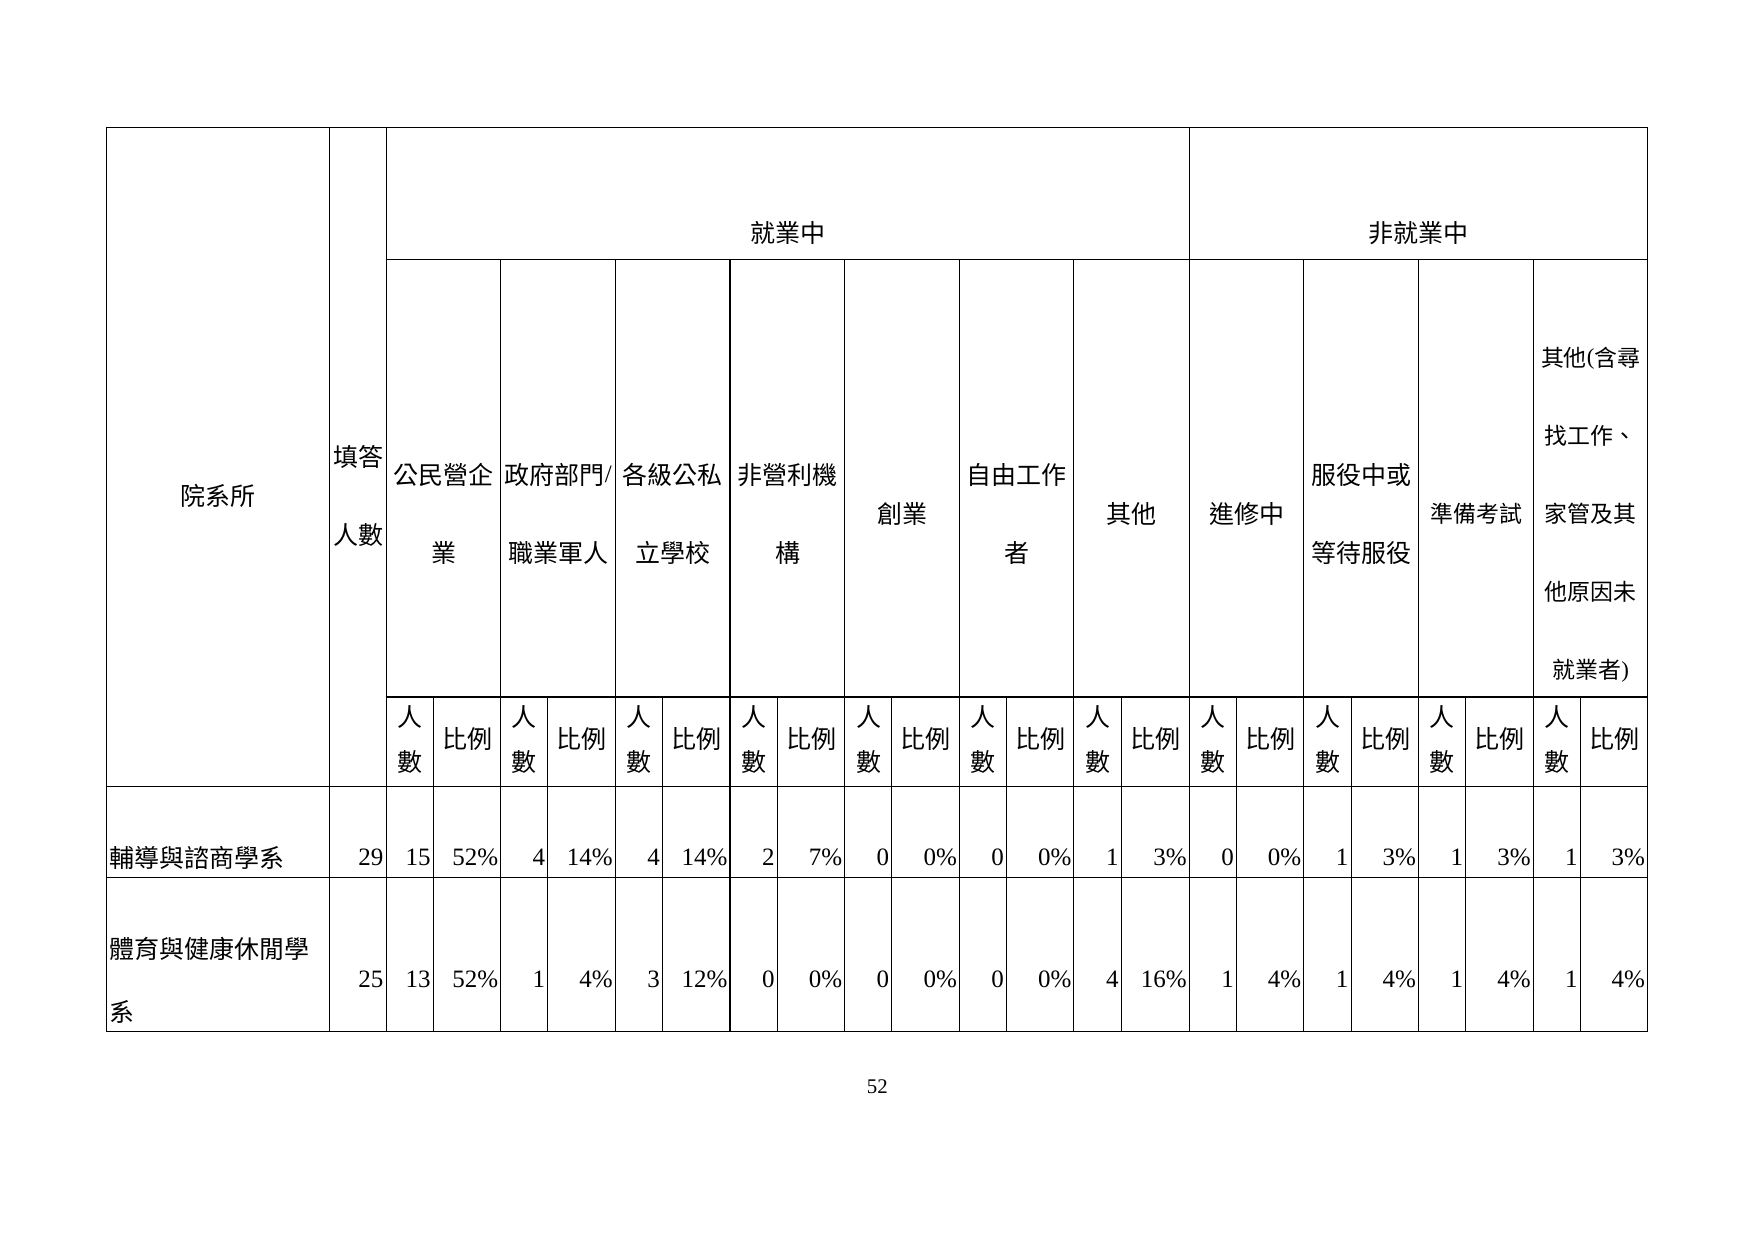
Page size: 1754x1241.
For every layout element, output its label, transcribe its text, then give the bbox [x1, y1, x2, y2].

table_cell 比例 [663, 698, 729, 786]
table_cell 0% [892, 787, 959, 877]
table_cell 3% [1122, 787, 1189, 877]
table_cell 進修中 [1190, 260, 1303, 696]
table_cell 其他(含尋找工作、家管及其他原因未就業者) [1534, 260, 1647, 696]
table_cell 創業 [845, 260, 959, 696]
table_cell 準備考試 [1419, 260, 1533, 696]
table_cell 1 [501, 878, 547, 1031]
table_cell 比例 [778, 698, 844, 786]
table_cell 自由工作者 [960, 260, 1073, 696]
table_cell 52% [434, 878, 500, 1031]
table_cell 0 [1190, 787, 1236, 877]
table_cell 3% [1581, 787, 1647, 877]
table_cell 比例 [1007, 698, 1073, 786]
table_cell 0% [892, 878, 959, 1031]
table_cell 比例 [1237, 698, 1303, 786]
table_cell 4% [1581, 878, 1647, 1031]
table_cell 人數 [1304, 698, 1351, 786]
table_cell 1 [1304, 787, 1351, 877]
table_cell 14% [548, 787, 615, 877]
table_cell 人數 [1534, 698, 1580, 786]
table_cell 人數 [1074, 698, 1121, 786]
table_cell 0 [960, 787, 1006, 877]
table_cell 1 [1190, 878, 1236, 1031]
table_cell 0% [1007, 787, 1073, 877]
table_cell 1 [1074, 787, 1121, 877]
table_cell 輔導與諮商學系 [107, 787, 329, 877]
table_cell 公民營企業 [387, 260, 500, 696]
table_cell 人數 [960, 698, 1006, 786]
table_cell 3% [1466, 787, 1533, 877]
table_cell 2 [731, 787, 777, 877]
table_cell 4% [1466, 878, 1533, 1031]
table_cell 4% [1237, 878, 1303, 1031]
table_cell 人數 [845, 698, 891, 786]
table_cell 比例 [548, 698, 615, 786]
table_header 就業中 [387, 128, 1189, 259]
table_cell 14% [663, 787, 729, 877]
table_cell 29 [330, 787, 386, 877]
table_cell 比例 [1466, 698, 1533, 786]
table_cell 0% [778, 878, 844, 1031]
table_cell 0% [1237, 787, 1303, 877]
table_cell 人數 [1419, 698, 1465, 786]
table_cell 0 [845, 878, 891, 1031]
table_header 非就業中 [1190, 128, 1647, 259]
table_cell 0 [960, 878, 1006, 1031]
table_cell 非營利機構 [731, 260, 844, 696]
table_cell 比例 [434, 698, 500, 786]
table_cell 4 [501, 787, 547, 877]
table_cell 7% [778, 787, 844, 877]
table_cell 3% [1352, 787, 1418, 877]
table_cell 1 [1419, 878, 1465, 1031]
table_cell 人數 [616, 698, 662, 786]
table_cell 4% [548, 878, 615, 1031]
table_cell 1 [1419, 787, 1465, 877]
table_cell 0 [731, 878, 777, 1031]
table_cell 0% [1007, 878, 1073, 1031]
table_header 院系所 [107, 128, 329, 786]
table_cell 16% [1122, 878, 1189, 1031]
table_header 填答 人數 [330, 128, 386, 786]
table_cell 體育與健康休閒學系 [107, 878, 329, 1031]
table_cell 1 [1304, 878, 1351, 1031]
table_cell 比例 [1352, 698, 1418, 786]
table_cell 13 [387, 878, 433, 1031]
table_cell 1 [1534, 787, 1580, 877]
table_cell 1 [1534, 878, 1580, 1031]
table_cell 其他 [1074, 260, 1189, 696]
table_cell 25 [330, 878, 386, 1031]
table_cell 3 [616, 878, 662, 1031]
table_cell 比例 [892, 698, 959, 786]
table_cell 4 [616, 787, 662, 877]
table_cell 15 [387, 787, 433, 877]
table_cell 服役中或等待服役 [1304, 260, 1418, 696]
table_cell 政府部門/職業軍人 [501, 260, 615, 696]
table_cell 人數 [387, 698, 433, 786]
table_cell 比例 [1581, 698, 1647, 786]
table_cell 4 [1074, 878, 1121, 1031]
table_cell 52% [434, 787, 500, 877]
table_cell 人數 [501, 698, 547, 786]
table_cell 0 [845, 787, 891, 877]
table_cell 4% [1352, 878, 1418, 1031]
table_cell 各級公私立學校 [616, 260, 729, 696]
table_cell 12% [663, 878, 729, 1031]
table_cell 人數 [1190, 698, 1236, 786]
table_cell 比例 [1122, 698, 1189, 786]
table_cell 人數 [731, 698, 777, 786]
